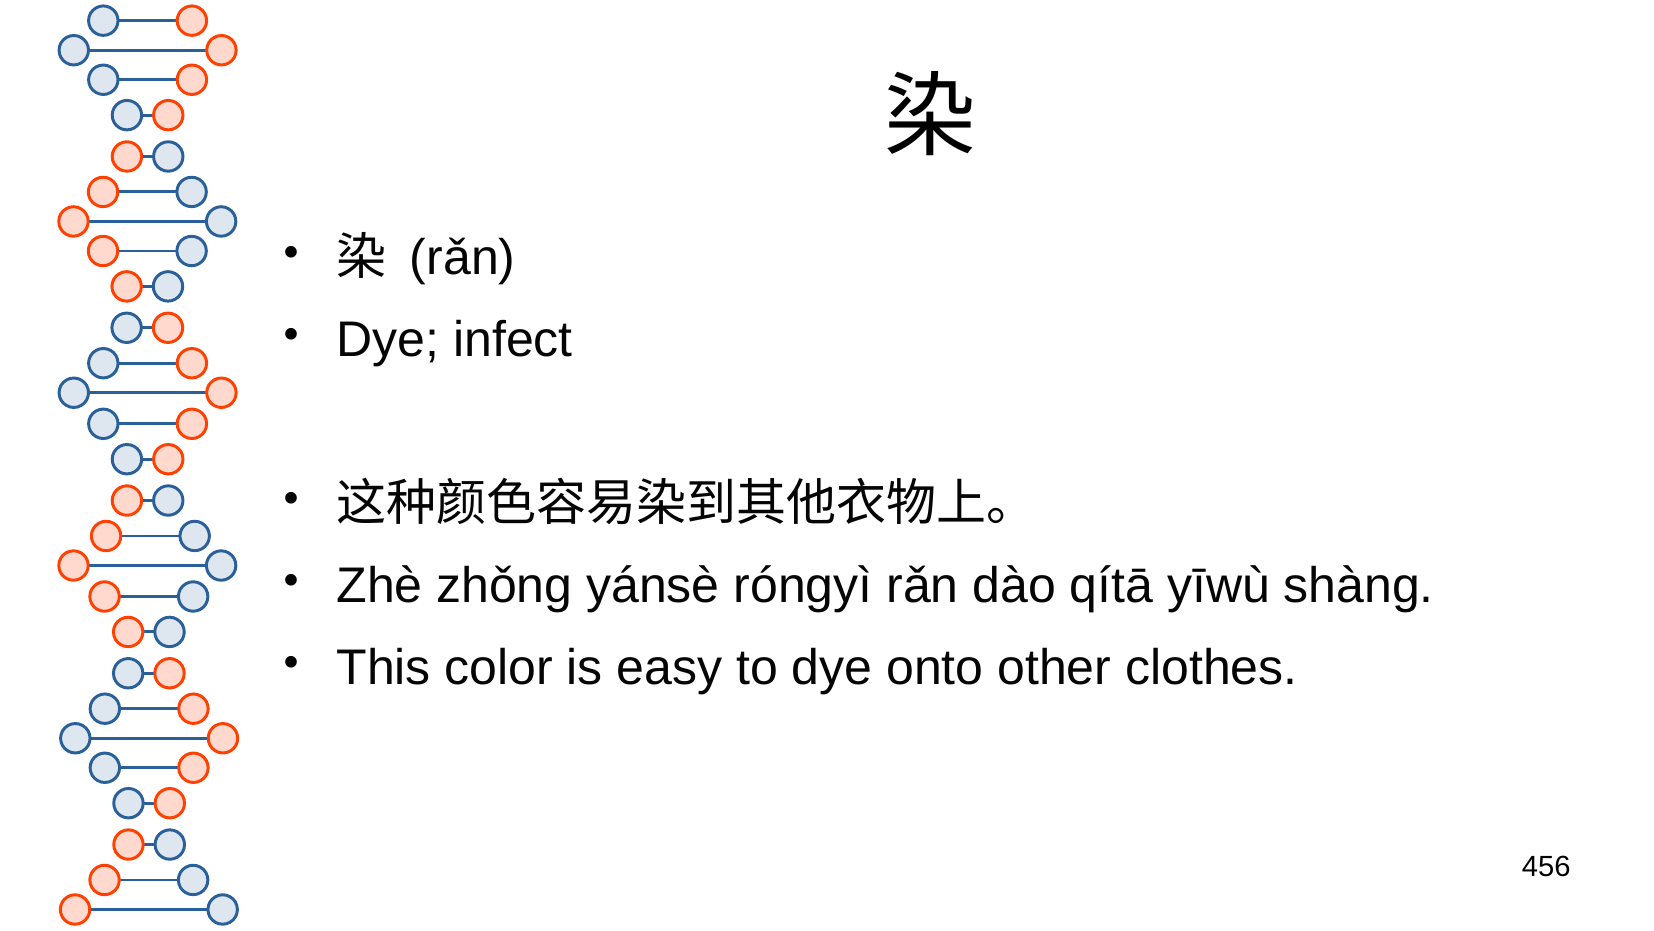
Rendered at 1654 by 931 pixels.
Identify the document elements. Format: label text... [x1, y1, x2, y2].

title 染 [265, 35, 1595, 189]
list 染 (rǎn) Dye; infect 这种颜色容易染到其他衣物上。 Zhè zhǒng yánsè róngyì rǎn dào qítā yīwù shàng. This color is easy to dye onto other clothes. [265, 224, 1595, 764]
